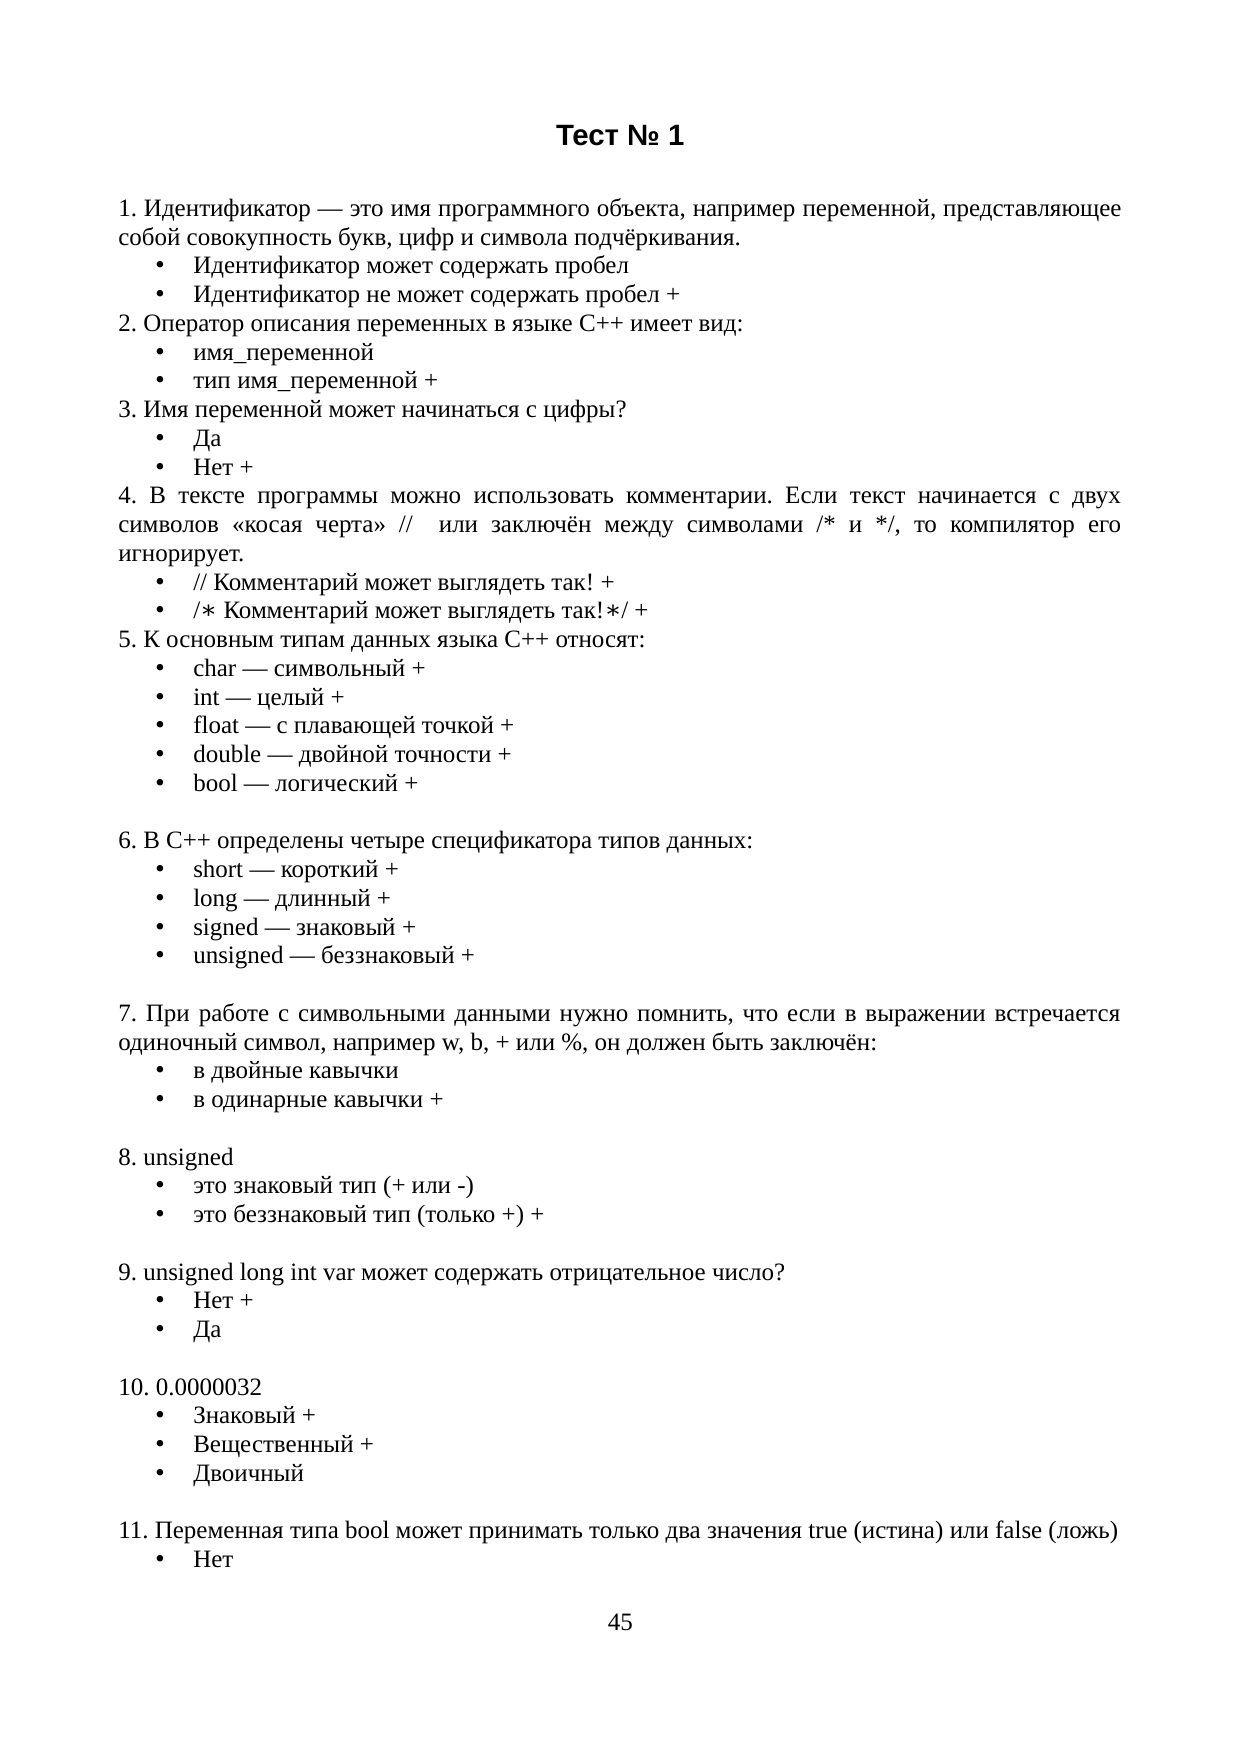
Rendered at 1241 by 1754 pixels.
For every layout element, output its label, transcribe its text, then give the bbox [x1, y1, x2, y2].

list имя_переменной [156, 337, 1122, 366]
list Нет + [156, 1286, 1122, 1314]
list в одинарные кавычки + [156, 1084, 1122, 1113]
list unsigned — беззнаковый + [156, 941, 1122, 969]
list тип имя_переменной + [156, 366, 1122, 394]
list Двоичный [156, 1458, 1122, 1487]
text 10. 0.0000032 [118, 1372, 1122, 1401]
subtitle Тест № 1 [118, 118, 1122, 152]
list bool — логический + [156, 768, 1122, 797]
list Идентификатор может содержать пробел [156, 251, 1122, 279]
list Нет + [156, 452, 1122, 481]
text 6. В С++ определены четыре спецификатора типов данных: [118, 826, 1122, 854]
text 3. Имя переменной может начинаться с цифры? [118, 394, 1122, 423]
text 2. Оператор описания переменных в языке С++ имеет вид: [118, 308, 1122, 337]
list short — короткий + [156, 854, 1122, 883]
list double — двойной точности + [156, 739, 1122, 768]
list Знаковый + [156, 1401, 1122, 1429]
list long — длинный + [156, 883, 1122, 912]
text 1. Идентификатор — это имя программного объекта, например переменной, представляющее собой совокупность букв, цифр и символа подчёркивания. [118, 193, 1122, 251]
list в двойные кавычки [156, 1056, 1122, 1084]
list Вещественный + [156, 1429, 1122, 1458]
text 7. При работе с символьными данными нужно помнить, что если в выражении встречается одиночный символ, например w, b, + или %, он должен быть заключён: [118, 998, 1122, 1056]
list это знаковый тип (+ или -) [156, 1171, 1122, 1199]
list /∗ Комментарий может выглядеть так!∗/ + [156, 596, 1122, 624]
list это беззнаковый тип (только +) + [156, 1199, 1122, 1228]
list Идентификатор не может содержать пробел + [156, 279, 1122, 308]
list Да [156, 1314, 1122, 1343]
text 5. К основным типам данных языка C++ относят: [118, 624, 1122, 653]
list signed — знаковый + [156, 912, 1122, 941]
list Нет [156, 1544, 1122, 1573]
list // Комментарий может выглядеть так! + [156, 567, 1122, 596]
list float — с плавающей точкой + [156, 711, 1122, 739]
text 8. unsigned [118, 1142, 1122, 1171]
text 9. unsigned long int var может содержать отрицательное число? [118, 1257, 1122, 1286]
text 4. В тексте программы можно использовать комментарии. Если текст начинается с двух символов «косая черта» // или заключён между символами /* и */, то компилятор его игнорирует. [118, 481, 1122, 567]
text 11. Переменная типа bool может принимать только два значения true (истина) или false (ложь) [118, 1516, 1122, 1544]
list Да [156, 423, 1122, 452]
list int — целый + [156, 682, 1122, 711]
list char — символьный + [156, 653, 1122, 682]
